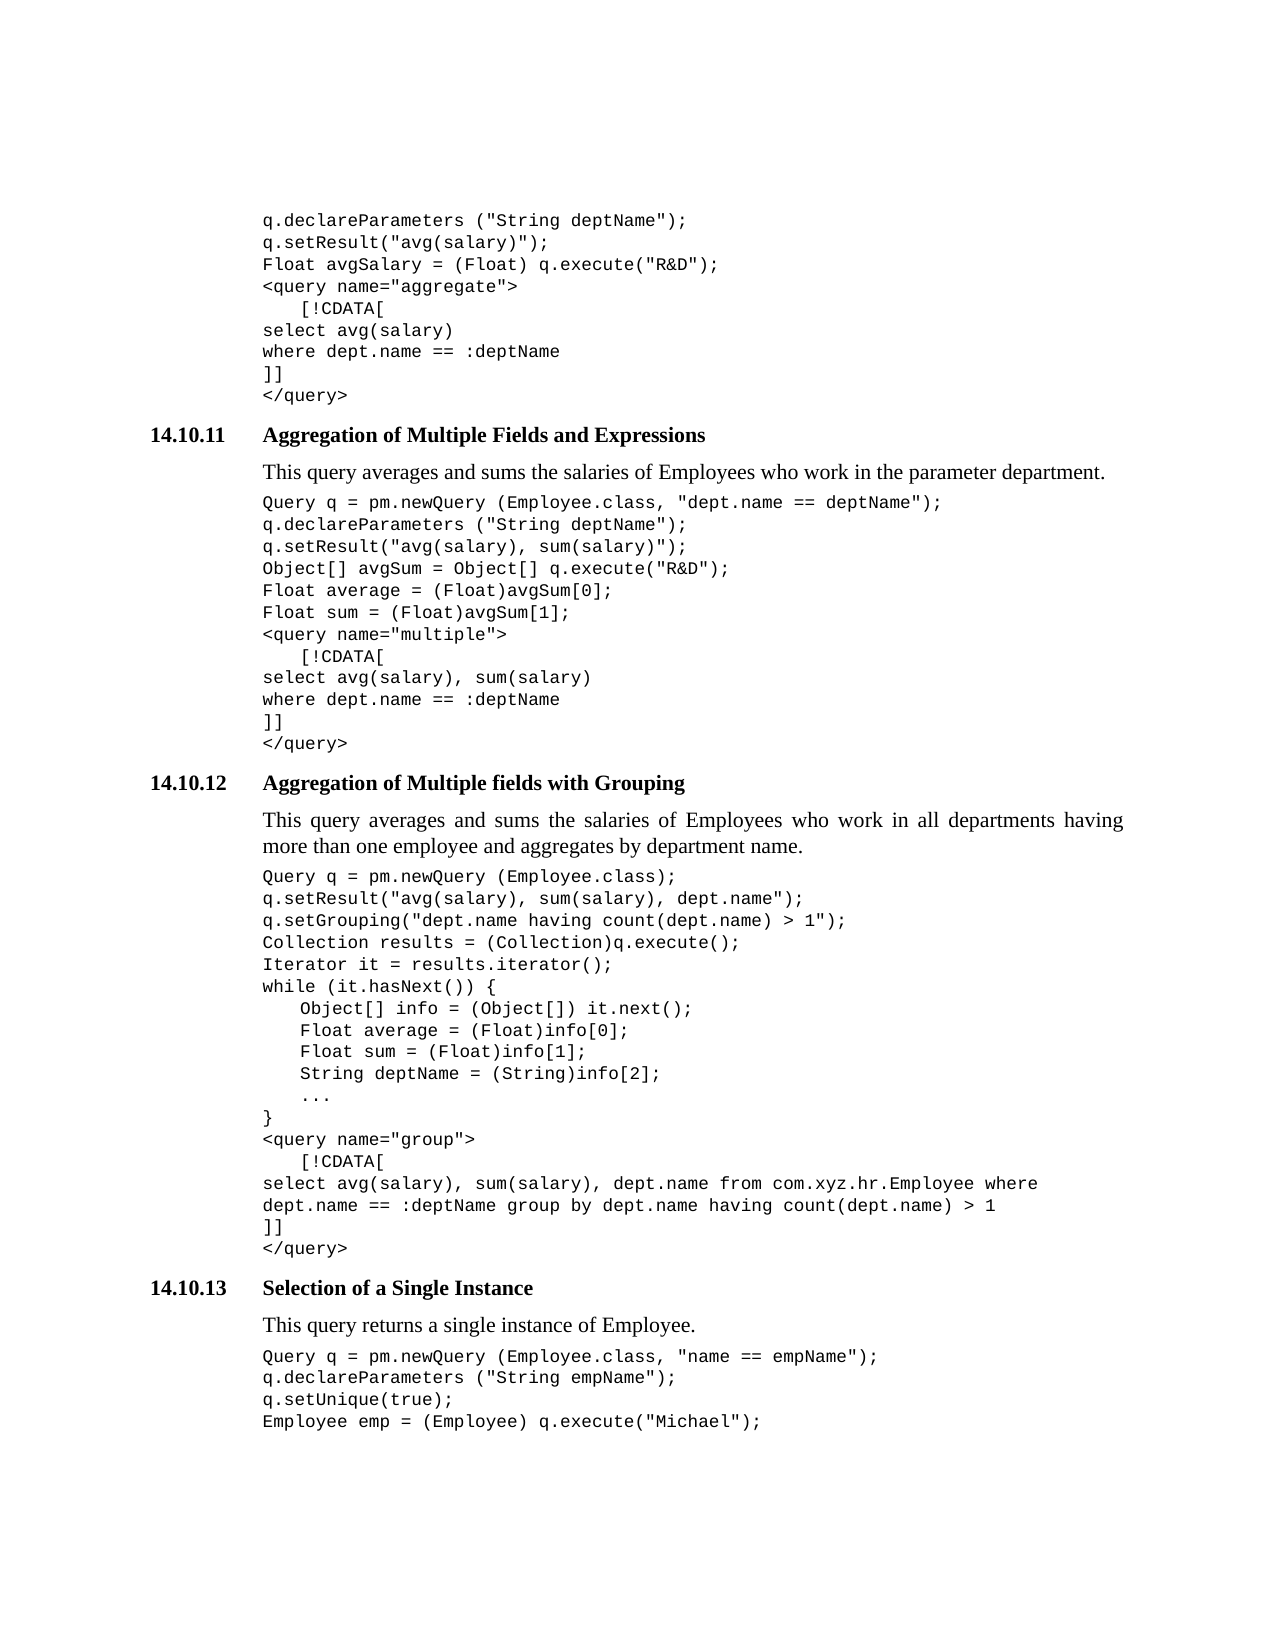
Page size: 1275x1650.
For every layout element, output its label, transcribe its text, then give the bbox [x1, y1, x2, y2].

text Float average = (Float)avgSum[0]; [262, 580, 1125, 602]
text where dept.name == :deptName [262, 689, 1125, 711]
text ]] [262, 363, 1125, 385]
text Object[] avgSum = Object[] q.execute("R&D"); [262, 558, 1125, 580]
text This query returns a single instance of Employee. [262, 1311, 1125, 1337]
subtitle Aggregation of Multiple fields with Grouping [150, 769, 1125, 795]
text ]] [262, 1216, 1125, 1238]
text This query averages and sums the salaries of Employees who work in the parameter department. [262, 458, 1125, 484]
text Object[] info = (Object[]) it.next(); [262, 997, 1125, 1019]
text <query name="multiple"> [262, 623, 1125, 645]
text This query averages and sums the salaries of Employees who work in all departments having more than one employee and aggregates by department name. [262, 806, 1125, 858]
text </query> [262, 733, 1125, 755]
text q.setResult("avg(salary), sum(salary), dept.name"); [262, 888, 1125, 910]
text String deptName = (String)info[2]; [262, 1063, 1125, 1085]
text </query> [262, 1238, 1125, 1260]
text q.setResult("avg(salary), sum(salary)"); [262, 536, 1125, 558]
text while (it.hasNext()) { [262, 976, 1125, 997]
text q.setResult("avg(salary)"); [262, 232, 1125, 254]
text Query q = pm.newQuery (Employee.class); [262, 866, 1125, 888]
text select avg(salary), sum(salary), dept.name from com.xyz.hr.Employee where dept.name == :deptName group by dept.name having count(dept.name) > 1 [262, 1172, 1125, 1216]
text <query name="group"> [262, 1129, 1125, 1151]
text [!CDATA[ [262, 297, 1125, 319]
text Float average = (Float)info[0]; [262, 1019, 1125, 1041]
text Query q = pm.newQuery (Employee.class, "name == empName"); [262, 1345, 1125, 1367]
text where dept.name == :deptName [262, 341, 1125, 363]
text q.declareParameters ("String deptName"); [262, 514, 1125, 536]
text q.declareParameters ("String deptName"); [262, 210, 1125, 232]
text q.setUnique(true); [262, 1389, 1125, 1411]
text Iterator it = results.iterator(); [262, 954, 1125, 976]
text Employee emp = (Employee) q.execute("Michael"); [262, 1411, 1125, 1433]
text ]] [262, 711, 1125, 733]
text Float avgSalary = (Float) q.execute("R&D"); [262, 254, 1125, 276]
text </query> [262, 385, 1125, 407]
text [!CDATA[ [262, 645, 1125, 667]
text q.setGrouping("dept.name having count(dept.name) > 1"); [262, 910, 1125, 932]
text Collection results = (Collection)q.execute(); [262, 932, 1125, 954]
text select avg(salary), sum(salary) [262, 667, 1125, 689]
text Query q = pm.newQuery (Employee.class, "dept.name == deptName"); [262, 492, 1125, 514]
text q.declareParameters ("String empName"); [262, 1367, 1125, 1389]
text Float sum = (Float)info[1]; [262, 1041, 1125, 1063]
text select avg(salary) [262, 319, 1125, 341]
text } [262, 1107, 1125, 1129]
subtitle Aggregation of Multiple Fields and Expressions [150, 421, 1125, 447]
text [!CDATA[ [262, 1151, 1125, 1172]
text ... [262, 1085, 1125, 1107]
text <query name="aggregate"> [262, 276, 1125, 297]
text Float sum = (Float)avgSum[1]; [262, 602, 1125, 623]
subtitle Selection of a Single Instance [150, 1274, 1125, 1301]
